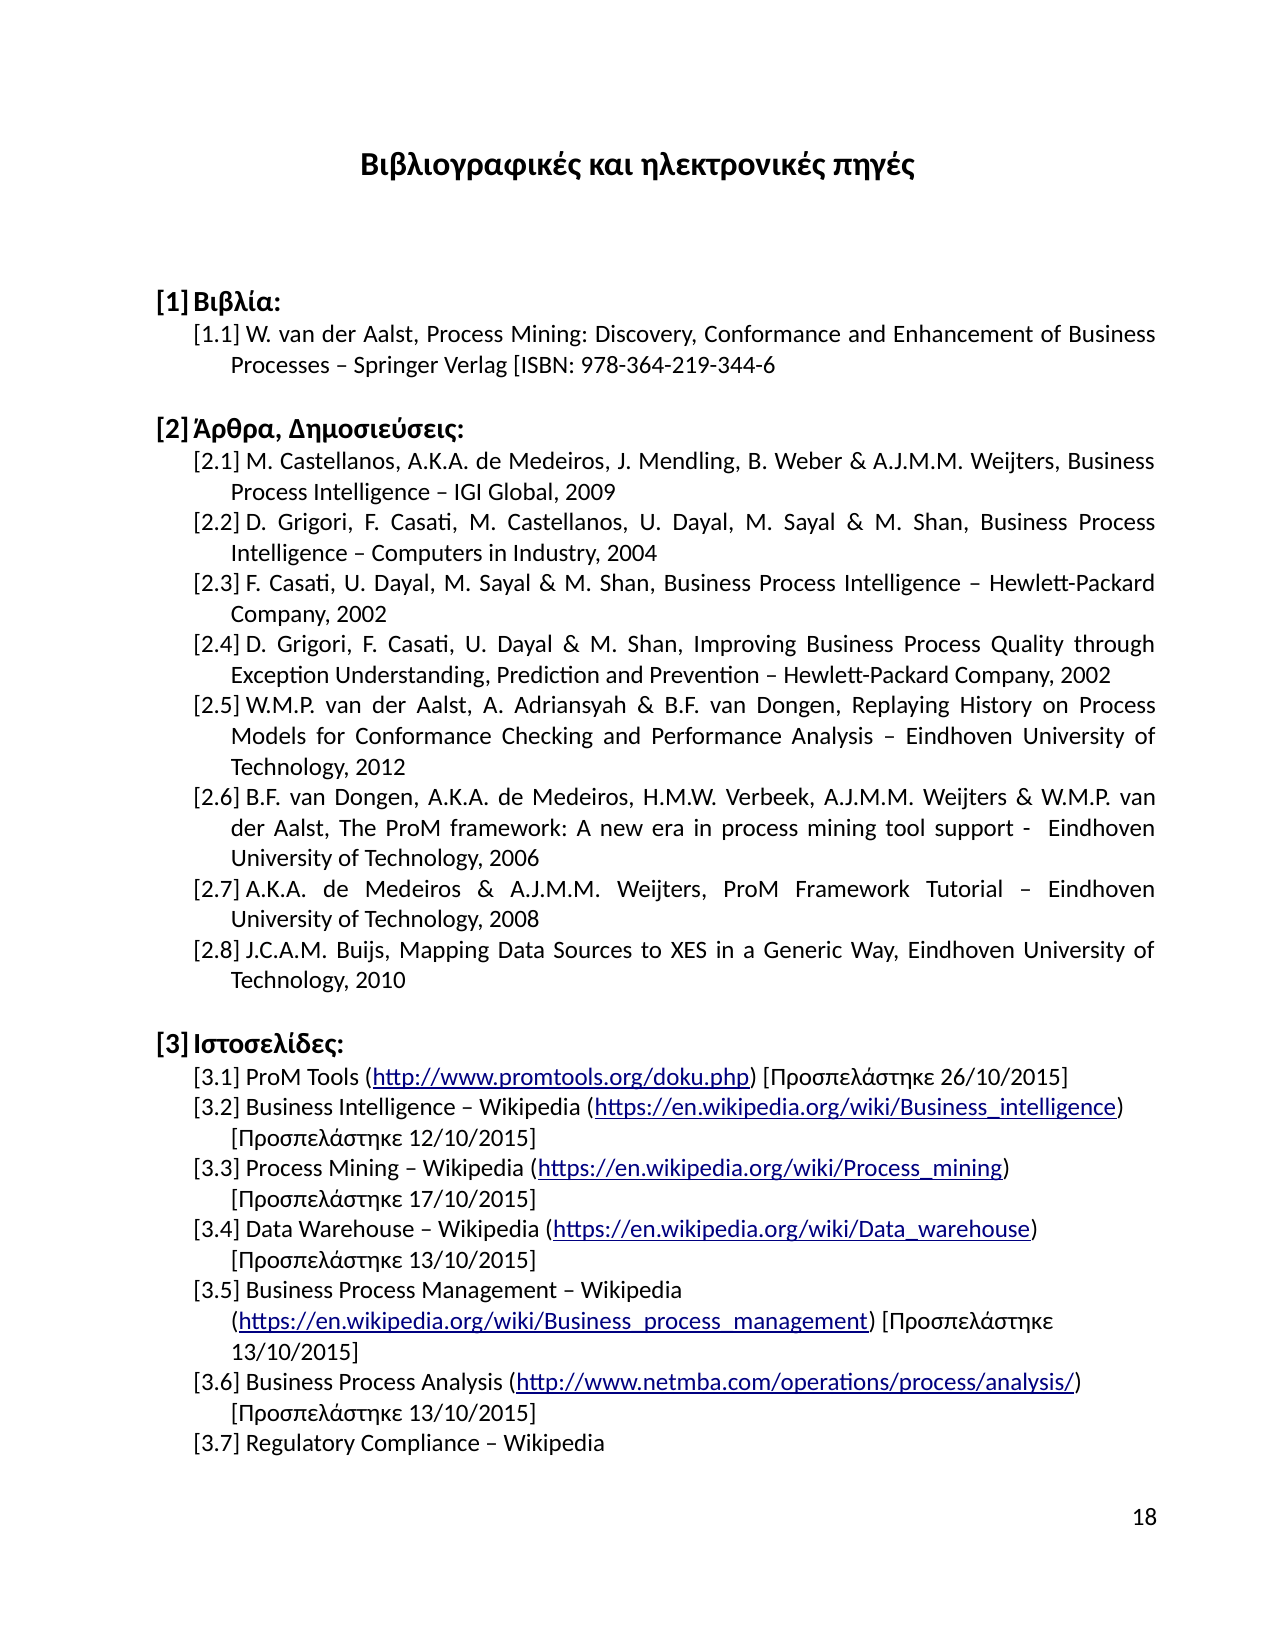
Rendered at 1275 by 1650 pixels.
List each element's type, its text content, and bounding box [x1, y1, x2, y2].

list Άρθρα, Δημοσιεύσεις: [156, 410, 1157, 445]
list Data Warehouse – Wikipedia (https://en.wikipedia.org/wiki/Data_warehouse) [Προσπελάστηκε 13/10/2015] [193, 1213, 1157, 1274]
list F. Casati, U. Dayal, M. Sayal & M. Shan, Business Process Intelligence – Hewlett-Packard Company, 2002 [193, 567, 1157, 628]
list A.K.A. de Medeiros & A.J.M.M. Weijters, ProM Framework Tutorial – Eindhoven University of Technology, 2008 [193, 873, 1157, 934]
list Regulatory Compliance – Wikipedia [193, 1427, 1157, 1458]
list Process Mining – Wikipedia (https://en.wikipedia.org/wiki/Process_mining) [Προσπελάστηκε 17/10/2015] [193, 1152, 1157, 1213]
list Business Intelligence – Wikipedia (https://en.wikipedia.org/wiki/Business_intelligence) [Προσπελάστηκε 12/10/2015] [193, 1091, 1157, 1152]
list Βιβλία: [156, 283, 1157, 318]
subtitle Βιβλιογραφικές και ηλεκτρονικές πηγές [118, 143, 1157, 184]
list M. Castellanos, A.K.A. de Medeiros, J. Mendling, B. Weber & A.J.M.M. Weijters, Business Process Intelligence – IGI Global, 2009 [193, 445, 1157, 506]
list D. Grigori, F. Casati, M. Castellanos, U. Dayal, M. Sayal & M. Shan, Business Process Intelligence – Computers in Industry, 2004 [193, 506, 1157, 567]
list ProM Tools (http://www.promtools.org/doku.php) [Προσπελάστηκε 26/10/2015] [193, 1061, 1157, 1091]
list D. Grigori, F. Casati, U. Dayal & M. Shan, Improving Business Process Quality through Exception Understanding, Prediction and Prevention – Hewlett-Packard Company, 2002 [193, 628, 1157, 689]
list Business Process Management – Wikipedia (https://en.wikipedia.org/wiki/Business_process_management) [Προσπελάστηκε 13/10/2015] [193, 1274, 1157, 1366]
list B.F. van Dongen, A.K.A. de Medeiros, H.M.W. Verbeek, A.J.M.M. Weijters & W.M.P. van der Aalst, The ProM framework: A new era in process mining tool support - Eindhoven University of Technology, 2006 [193, 781, 1157, 873]
list Ιστοσελίδες: [156, 1025, 1157, 1061]
list J.C.A.M. Buijs, Mapping Data Sources to XES in a Generic Way, Eindhoven University of Technology, 2010 [193, 934, 1157, 995]
list W.M.P. van der Aalst, A. Adriansyah & B.F. van Dongen, Replaying History on Process Models for Conformance Checking and Performance Analysis – Eindhoven University of Technology, 2012 [193, 689, 1157, 781]
list Business Process Analysis (http://www.netmba.com/operations/process/analysis/) [Προσπελάστηκε 13/10/2015] [193, 1366, 1157, 1427]
list W. van der Aalst, Process Mining: Discovery, Conformance and Enhancement of Business Processes – Springer Verlag [ISBN: 978-364-219-344-6 [193, 318, 1157, 379]
